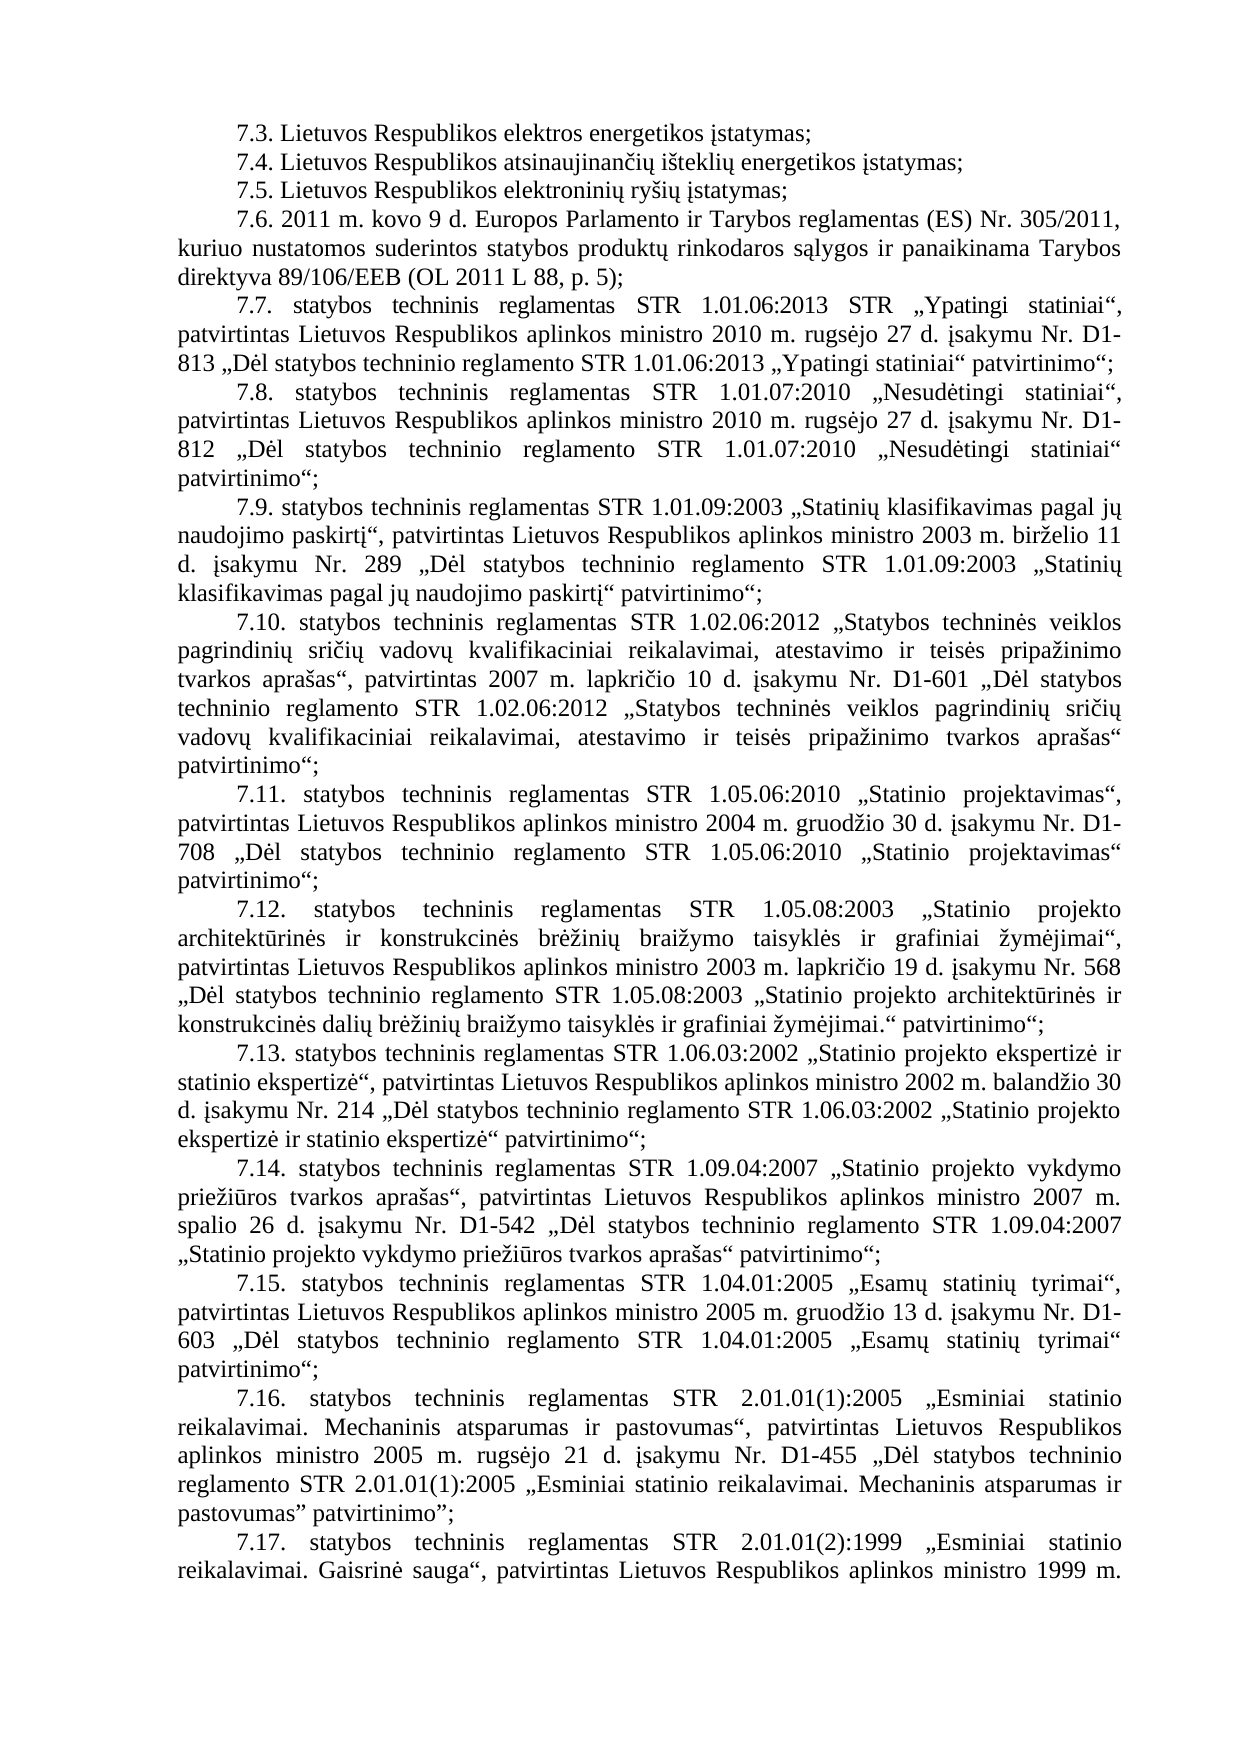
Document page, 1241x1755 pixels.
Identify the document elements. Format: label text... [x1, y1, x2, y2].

text 7.11. statybos techninis reglamentas STR 1.05.06:2010 „Statinio projektavimas“, patvirtintas Lietuvos Respublikos aplinkos ministro 2004 m. gruodžio 30 d. įsakymu Nr. D1-708 „Dėl statybos techninio reglamento STR 1.05.06:2010 „Statinio projektavimas“ patvirtinimo“; [177, 779, 1122, 894]
text 7.5. Lietuvos Respublikos elektroninių ryšių įstatymas; [177, 176, 1122, 204]
text 7.4. Lietuvos Respublikos atsinaujinančių išteklių energetikos įstatymas; [177, 147, 1122, 176]
text 7.6. 2011 m. kovo 9 d. Europos Parlamento ir Tarybos reglamentas (ES) Nr. 305/2011, kuriuo nustatomos suderintos statybos produktų rinkodaros sąlygos ir panaikinama Tarybos direktyva 89/106/EEB (OL 2011 L 88, p. 5); [177, 204, 1122, 291]
text 7.10. statybos techninis reglamentas STR 1.02.06:2012 „Statybos techninės veiklos pagrindinių sričių vadovų kvalifikaciniai reikalavimai, atestavimo ir teisės pripažinimo tvarkos aprašas“, patvirtintas 2007 m. lapkričio 10 d. įsakymu Nr. D1-601 „Dėl statybos techninio reglamento STR 1.02.06:2012 „Statybos techninės veiklos pagrindinių sričių vadovų kvalifikaciniai reikalavimai, atestavimo ir teisės pripažinimo tvarkos aprašas“ patvirtinimo“; [177, 607, 1122, 779]
text 7.13. statybos techninis reglamentas STR 1.06.03:2002 „Statinio projekto ekspertizė ir statinio ekspertizė“, patvirtintas Lietuvos Respublikos aplinkos ministro 2002 m. balandžio 30 d. įsakymu Nr. 214 „Dėl statybos techninio reglamento STR 1.06.03:2002 „Statinio projekto ekspertizė ir statinio ekspertizė“ patvirtinimo“; [177, 1038, 1122, 1153]
text 7.9. statybos techninis reglamentas STR 1.01.09:2003 „Statinių klasifikavimas pagal jų naudojimo paskirtį“, patvirtintas Lietuvos Respublikos aplinkos ministro 2003 m. birželio 11 d. įsakymu Nr. 289 „Dėl statybos techninio reglamento STR 1.01.09:2003 „Statinių klasifikavimas pagal jų naudojimo paskirtį“ patvirtinimo“; [177, 492, 1122, 607]
text 7.3. Lietuvos Respublikos elektros energetikos įstatymas; [177, 118, 1122, 147]
text 7.12. statybos techninis reglamentas STR 1.05.08:2003 „Statinio projekto architektūrinės ir konstrukcinės brėžinių braižymo taisyklės ir grafiniai žymėjimai“, patvirtintas Lietuvos Respublikos aplinkos ministro 2003 m. lapkričio 19 d. įsakymu Nr. 568 „Dėl statybos techninio reglamento STR 1.05.08:2003 „Statinio projekto architektūrinės ir konstrukcinės dalių brėžinių braižymo taisyklės ir grafiniai žymėjimai.“ patvirtinimo“; [177, 894, 1122, 1038]
text 7.17. statybos techninis reglamentas STR 2.01.01(2):1999 „Esminiai statinio reikalavimai. Gaisrinė sauga“, patvirtintas Lietuvos Respublikos aplinkos ministro 1999 m. [177, 1527, 1122, 1584]
text 7.14. statybos techninis reglamentas STR 1.09.04:2007 „Statinio projekto vykdymo priežiūros tvarkos aprašas“, patvirtintas Lietuvos Respublikos aplinkos ministro 2007 m. spalio 26 d. įsakymu Nr. D1-542 „Dėl statybos techninio reglamento STR 1.09.04:2007 „Statinio projekto vykdymo priežiūros tvarkos aprašas“ patvirtinimo“; [177, 1153, 1122, 1268]
text 7.8. statybos techninis reglamentas STR 1.01.07:2010 „Nesudėtingi statiniai“, patvirtintas Lietuvos Respublikos aplinkos ministro 2010 m. rugsėjo 27 d. įsakymu Nr. D1-812 „Dėl statybos techninio reglamento STR 1.01.07:2010 „Nesudėtingi statiniai“ patvirtinimo“; [177, 377, 1122, 492]
text 7.7. statybos techninis reglamentas STR 1.01.06:2013 STR „Ypatingi statiniai“, patvirtintas Lietuvos Respublikos aplinkos ministro 2010 m. rugsėjo 27 d. įsakymu Nr. D1-813 „Dėl statybos techninio reglamento STR 1.01.06:2013 „Ypatingi statiniai“ patvirtinimo“; [177, 291, 1122, 377]
text 7.16. statybos techninis reglamentas STR 2.01.01(1):2005 „Esminiai statinio reikalavimai. Mechaninis atsparumas ir pastovumas“, patvirtintas Lietuvos Respublikos aplinkos ministro 2005 m. rugsėjo 21 d. įsakymu Nr. D1-455 „Dėl statybos techninio reglamento STR 2.01.01(1):2005 „Esminiai statinio reikalavimai. Mechaninis atsparumas ir pastovumas” patvirtinimo”; [177, 1383, 1122, 1527]
text 7.15. statybos techninis reglamentas STR 1.04.01:2005 „Esamų statinių tyrimai“, patvirtintas Lietuvos Respublikos aplinkos ministro 2005 m. gruodžio 13 d. įsakymu Nr. D1-603 „Dėl statybos techninio reglamento STR 1.04.01:2005 „Esamų statinių tyrimai“ patvirtinimo“; [177, 1268, 1122, 1383]
